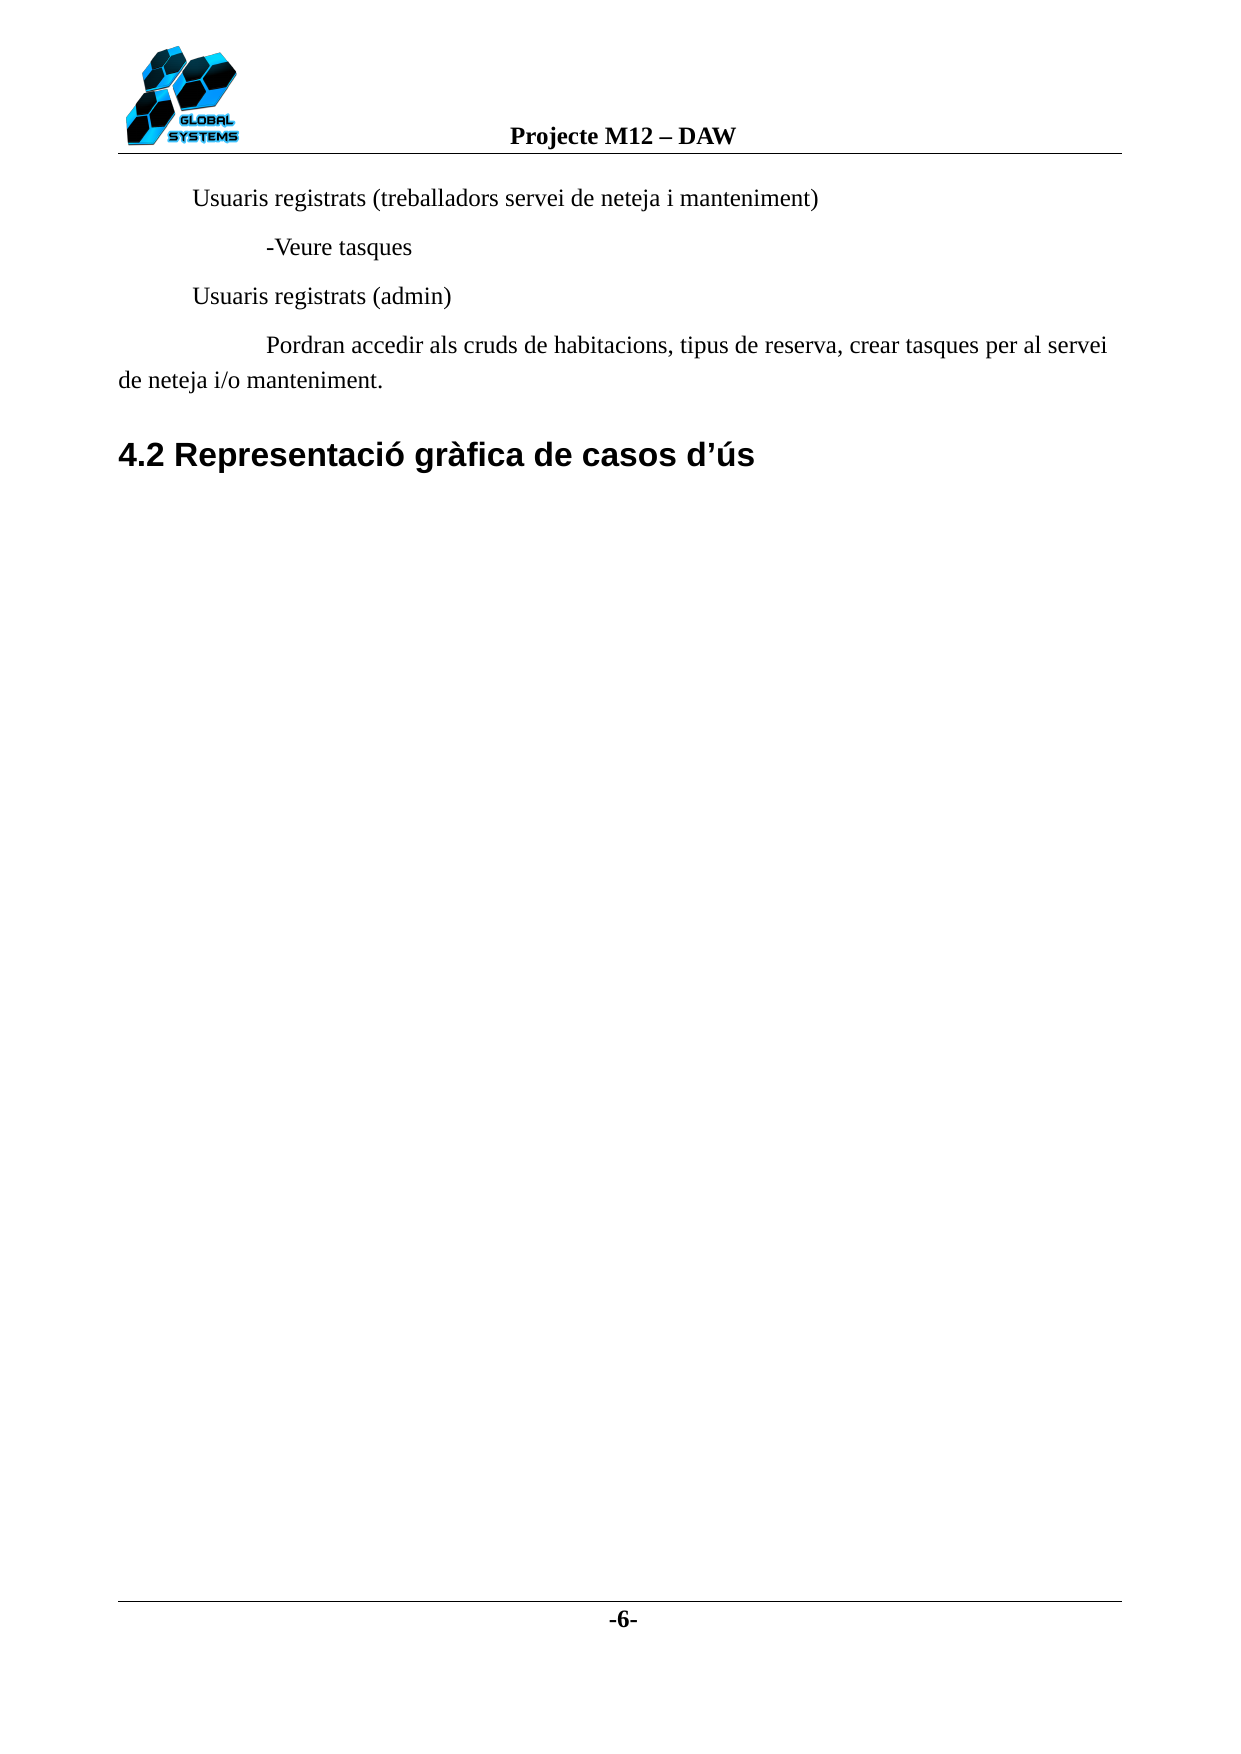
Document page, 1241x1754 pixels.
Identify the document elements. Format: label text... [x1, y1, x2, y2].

text Pordran accedir als cruds de habitacions, tipus de reserva, crear tasques per al servei de neteja i/o manteniment. [118, 330, 1122, 393]
text Usuaris registrats (treballadors servei de neteja i manteniment) [118, 183, 1122, 212]
subtitle 4.2 Representació gràfica de casos d’ús [118, 434, 1122, 473]
text Usuaris registrats (admin) [118, 281, 1122, 310]
picture [121, 20, 244, 165]
text -Veure tasques [118, 232, 1122, 261]
